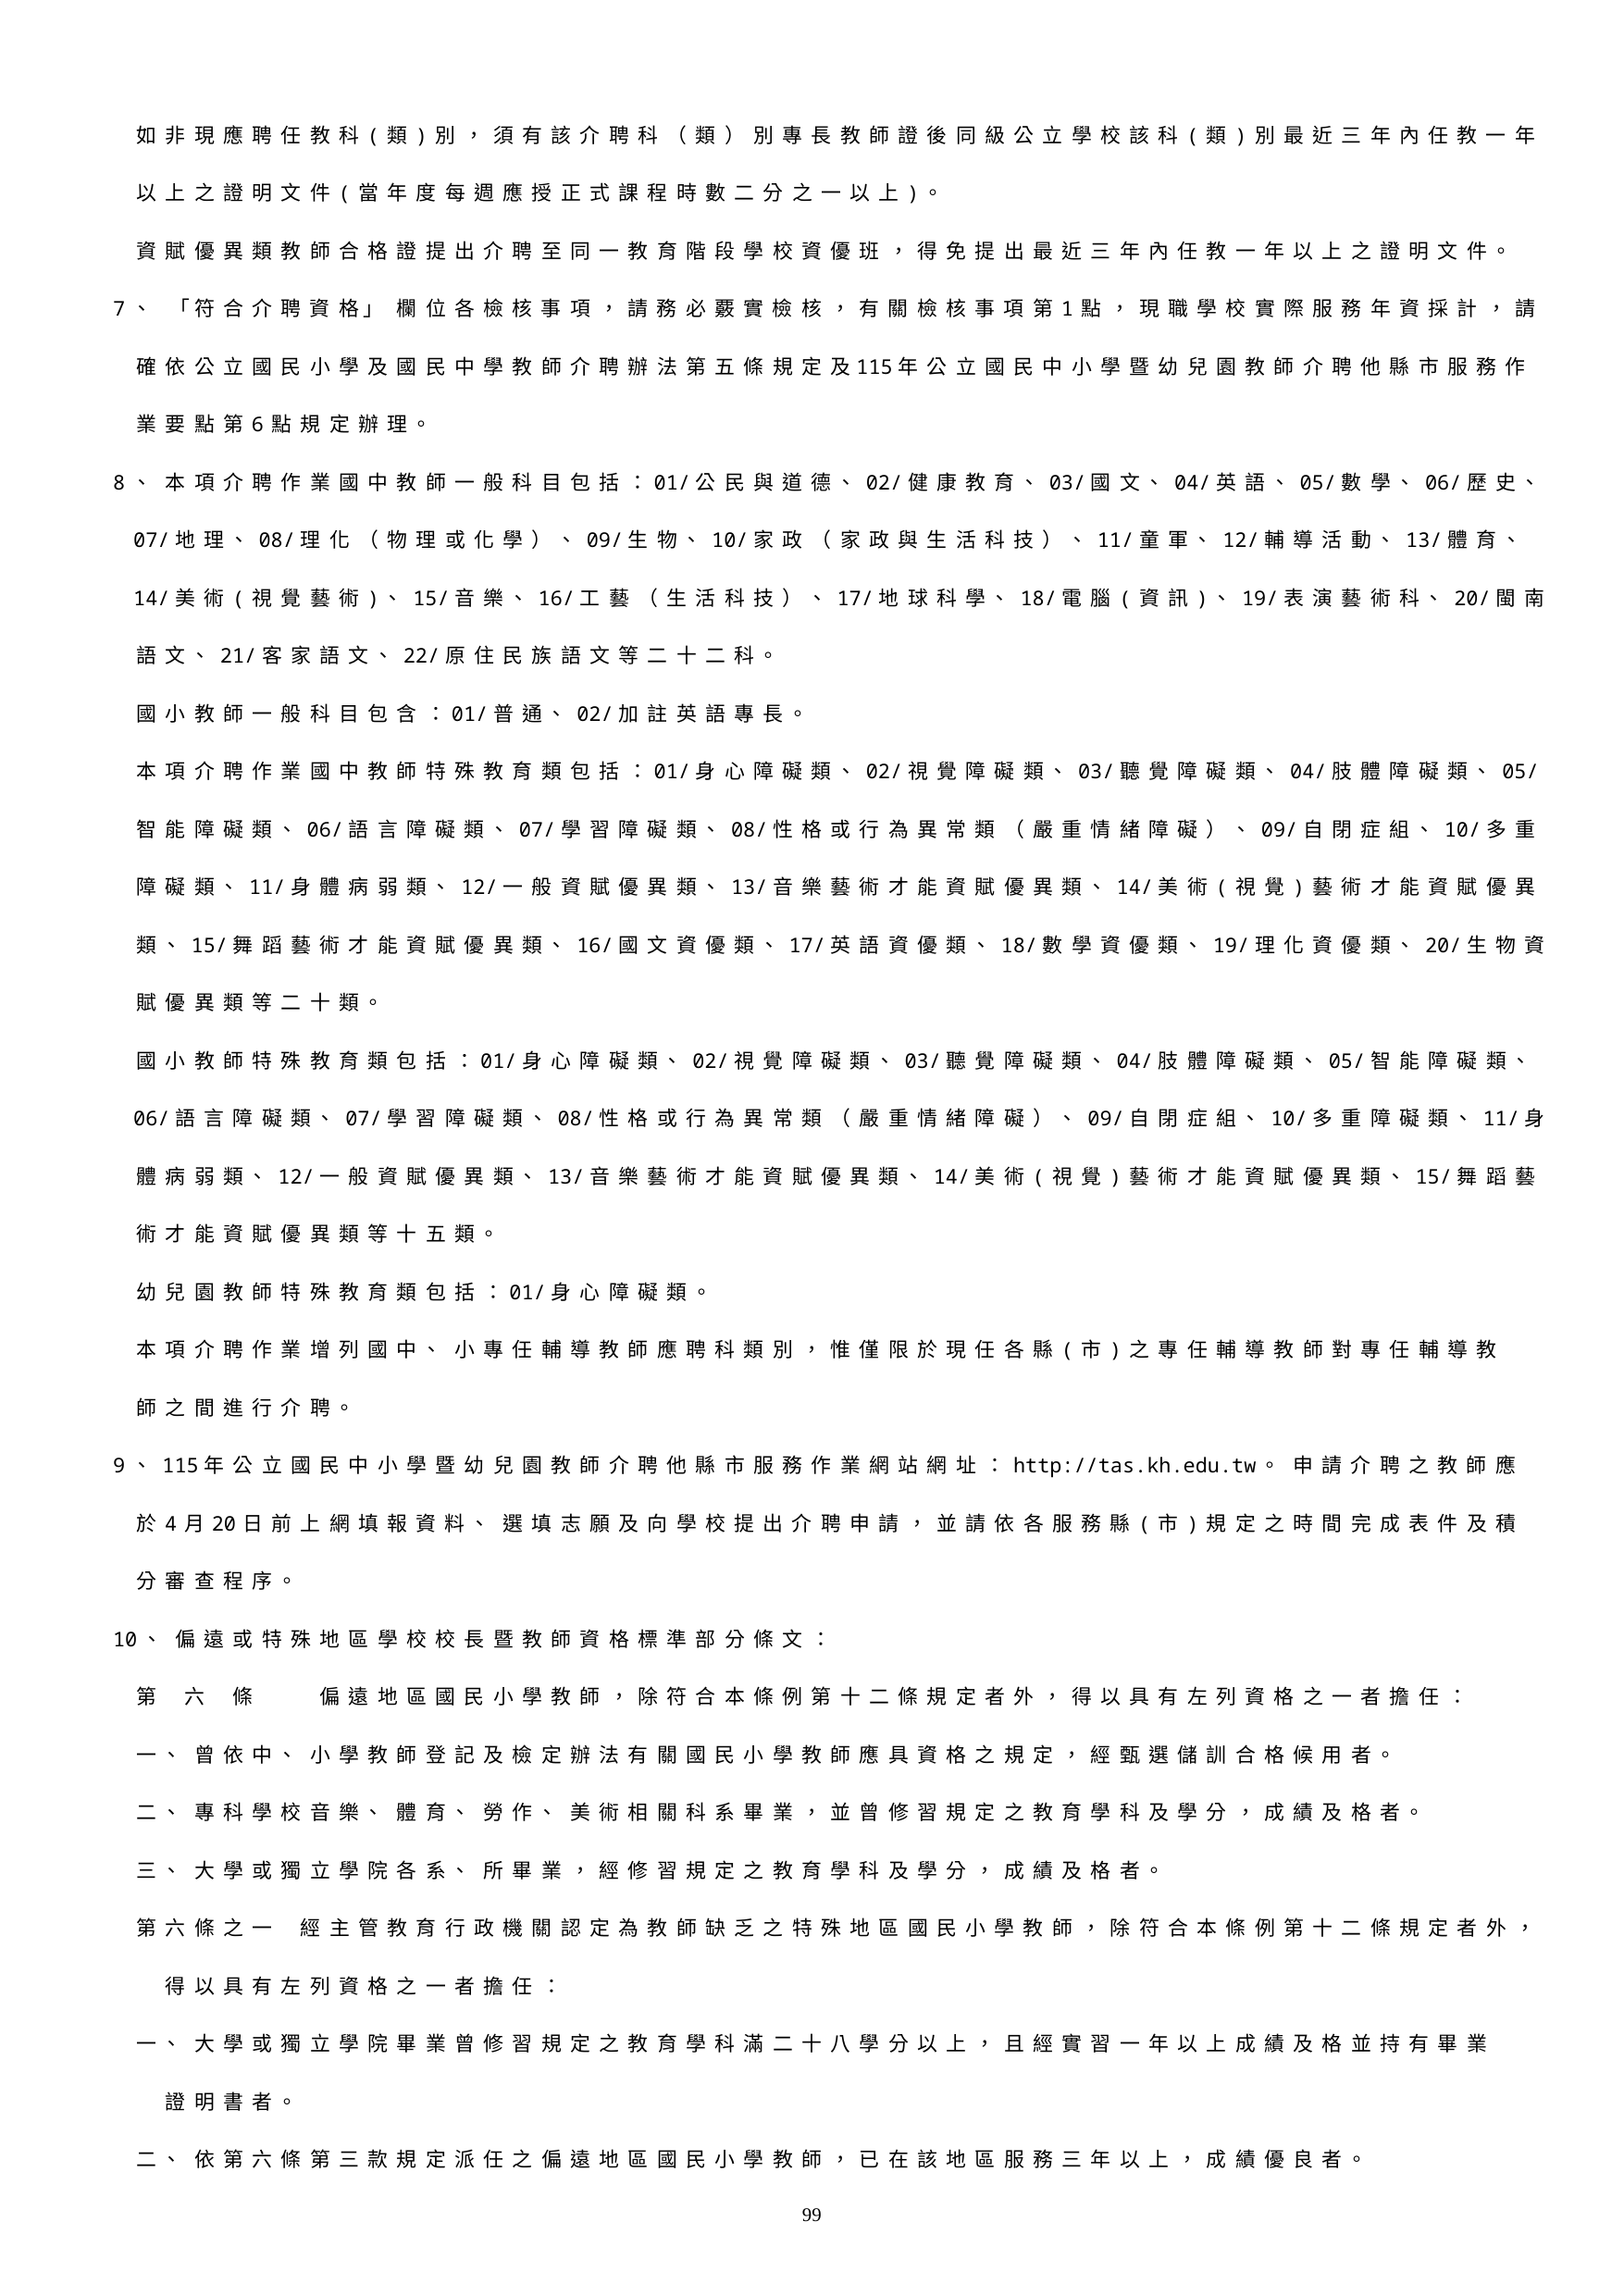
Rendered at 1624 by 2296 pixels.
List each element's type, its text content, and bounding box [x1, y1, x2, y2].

text 幼兒園教師特殊教育類包括：01/身心障礙類。 [127, 1252, 1510, 1309]
list 偏遠或特殊地區學校校長暨教師資格標準部分條文： [85, 1599, 1554, 1657]
text 第 六 條 偏遠地區國民小學教師，除符合本條例第十二條規定者外，得以具有左列資格之一者擔任： [127, 1657, 1510, 1715]
text 資賦優異類教師合格證提出介聘至同一教育階段學校資優班，得免提出最近三年內任教一年以上之證明文件。 [127, 211, 1554, 268]
list 「符合介聘資格」欄位各檢核事項，請務必覈實檢核，有關檢核事項第1點，現職學校實際服務年資採計，請確依公立國民小學及國民中學教師介聘辦法第五條規定及115年公立國民中小學暨幼兒園教師介聘他縣市服務作業要點第6點規定辦理。 [85, 268, 1554, 442]
text 如非現應聘任教科(類)別，須有該介聘科（類）別專長教師證後同級公立學校該科(類)別最近三年內任教一年以上之證明文件(當年度每週應授正式課程時數二分之一以上)。 [127, 95, 1554, 211]
text 國小教師特殊教育類包括：01/身心障礙類、02/視覺障礙類、03/聽覺障礙類、04/肢體障礙類、05/智能障礙類、06/語言障礙類、07/學習障礙類、08/性格或行為異常類（嚴重情緒障礙）、09/自閉症組、10/多重障礙類、11/身體病弱類、12/一般資賦優異類、13/音樂藝術才能資賦優異類、14/美術(視覺)藝術才能資賦優異類、15/舞蹈藝術才能資賦優異類等十五類。 [127, 1021, 1554, 1252]
text 一、大學或獨立學院畢業曾修習規定之教育學科滿二十八學分以上，且經實習一年以上成績及格並持有畢業證明書者。 [127, 2004, 1510, 2119]
list 115年公立國民中小學暨幼兒園教師介聘他縣市服務作業網站網址：http://tas.kh.edu.tw。申請介聘之教師應於4月20日前上網填報資料、選填志願及向學校提出介聘申請，並請依各服務縣(市)規定之時間完成表件及積分審查程序。 [85, 1425, 1541, 1599]
text 二、依第六條第三款規定派任之偏遠地區國民小學教師，已在該地區服務三年以上，成績優良者。 [127, 2119, 1510, 2178]
text 三、大學或獨立學院各系、所畢業，經修習規定之教育學科及學分，成績及格者。 [127, 1831, 1510, 1888]
text 第六條之一 經主管教育行政機關認定為教師缺乏之特殊地區國民小學教師，除符合本條例第十二條規定者外，得以具有左列資格之一者擔任： [127, 1888, 1510, 2004]
text 一、曾依中、小學教師登記及檢定辦法有關國民小學教師應具資格之規定，經甄選儲訓合格候用者。 [127, 1715, 1510, 1772]
text 國小教師一般科目包含：01/普通、02/加註英語專長。 [127, 674, 1510, 731]
text 本項介聘作業國中教師特殊教育類包括：01/身心障礙類、02/視覺障礙類、03/聽覺障礙類、04/肢體障礙類、05/智能障礙類、06/語言障礙類、07/學習障礙類、08/性格或行為異常類（嚴重情緒障礙）、09/自閉症組、10/多重障礙類、11/身體病弱類、12/一般資賦優異類、13/音樂藝術才能資賦優異類、14/美術(視覺)藝術才能資賦優異類、15/舞蹈藝術才能資賦優異類、16/國文資優類、17/英語資優類、18/數學資優類、19/理化資優類、20/生物資賦優異類等二十類。 [127, 731, 1554, 1021]
text 本項介聘作業增列國中、小專任輔導教師應聘科類別，惟僅限於現任各縣(市)之專任輔導教師對專任輔導教師之間進行介聘。 [127, 1309, 1510, 1425]
text 二、專科學校音樂、體育、勞作、美術相關科系畢業，並曾修習規定之教育學科及學分，成績及格者。 [127, 1772, 1510, 1831]
list 本項介聘作業國中教師一般科目包括：01/公民與道德、02/健康教育、03/國文、04/英語、05/數學、06/歷史、07/地理、08/理化（物理或化學）、09/生物、10/家政（家政與生活科技）、11/童軍、12/輔導活動、13/體育、14/美術(視覺藝術)、15/音樂、16/工藝（生活科技）、17/地球科學、18/電腦(資訊)、19/表演藝術科、20/閩南語文、21/客家語文、22/原住民族語文等二十二科。 [85, 442, 1554, 674]
